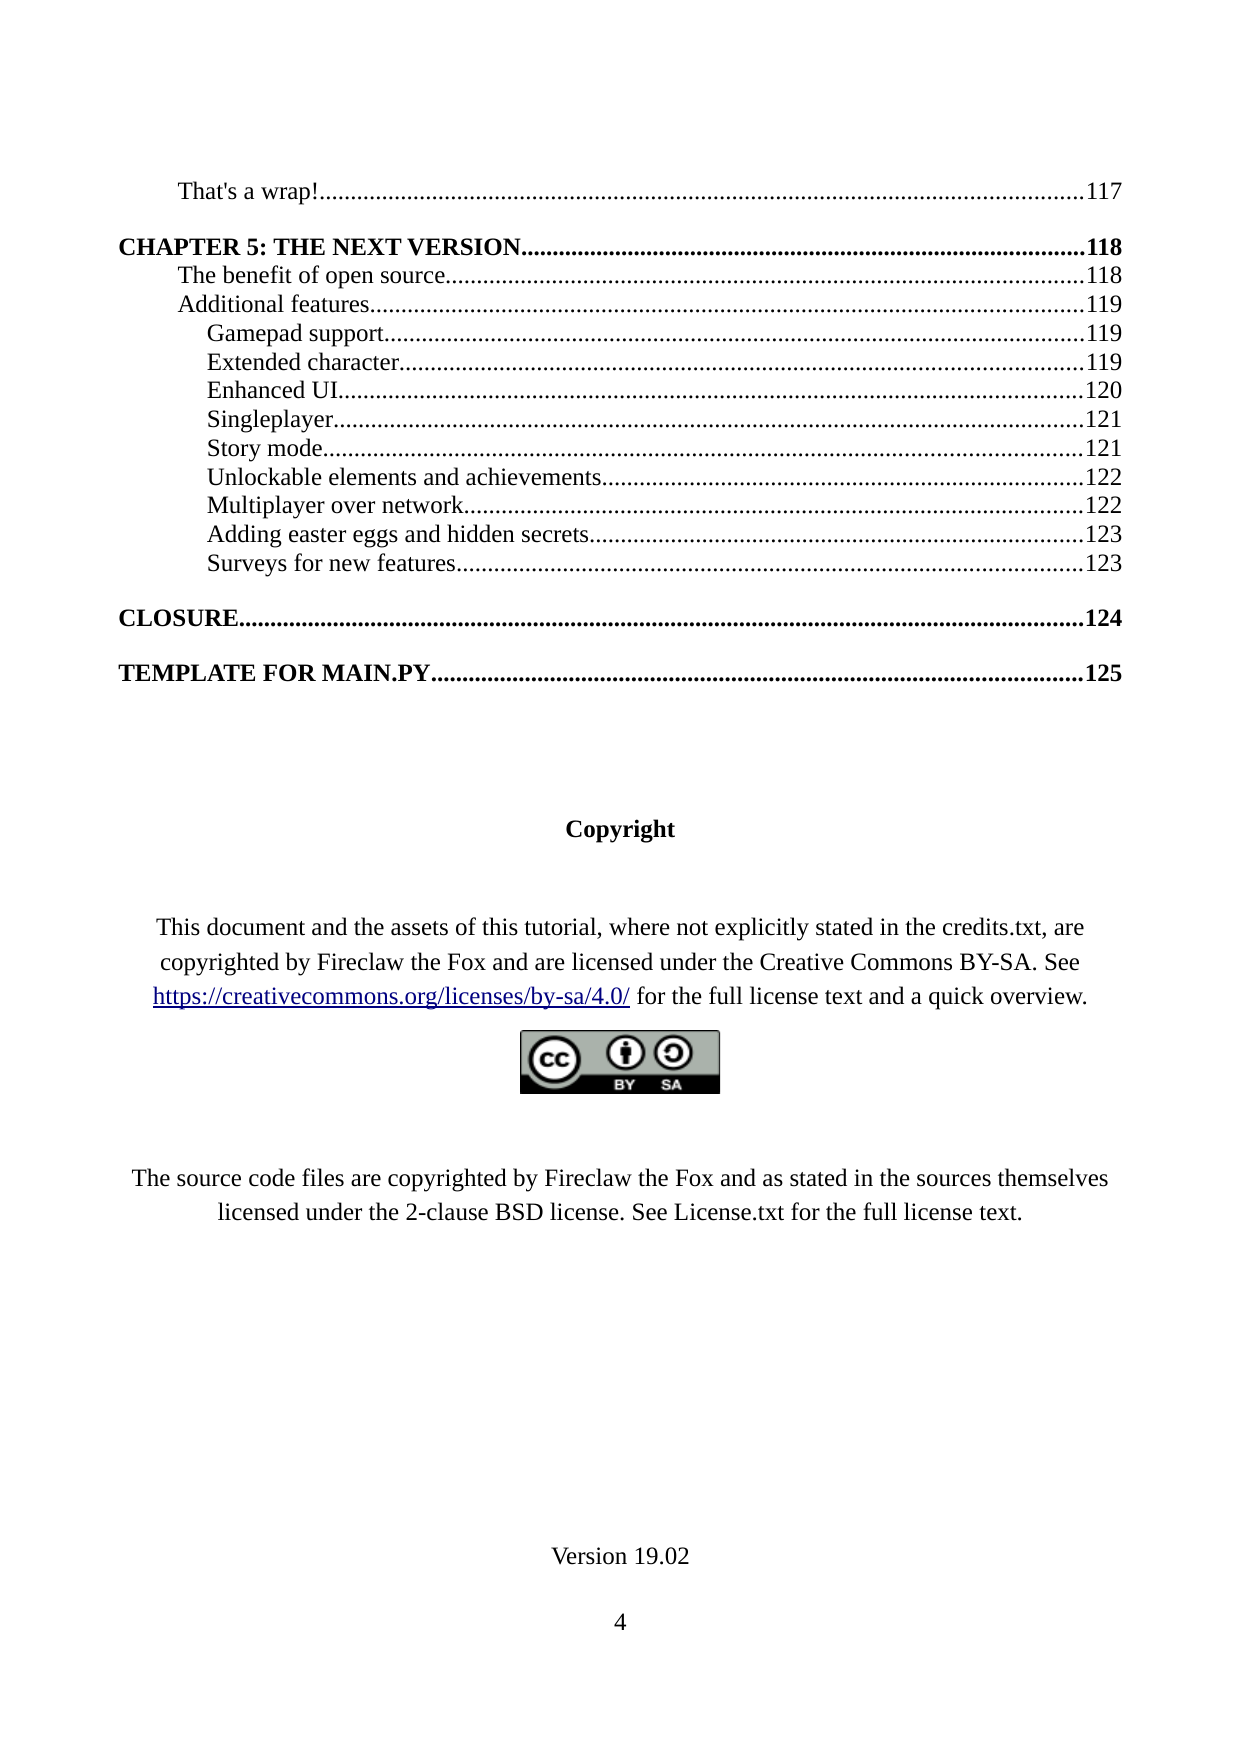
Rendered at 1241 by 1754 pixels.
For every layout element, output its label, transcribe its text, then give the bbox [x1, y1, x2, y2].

text Closure 124 [118, 603, 1122, 632]
text Unlockable elements and achievements 122 [207, 462, 1122, 490]
text Surveys for new features 123 [207, 548, 1122, 577]
text This document and the assets of this tutorial, where not explicitly stated in the credits.txt, are copyrighted by Fireclaw the Fox and are licensed under the Creative Commons BY-SA. See https://creativecommons.org/licenses/by-sa/4.0/ for the full license text and a quick overview. [118, 912, 1122, 1010]
text Multiplayer over network 122 [207, 490, 1122, 519]
text The benefit of open source 118 [177, 260, 1122, 289]
text That's a wrap! 117 [177, 176, 1122, 205]
picture [520, 1030, 721, 1094]
text Singleplayer 121 [207, 404, 1122, 433]
text Additional features 119 [177, 289, 1122, 318]
text Extended character 119 [207, 347, 1122, 375]
text Gamepad support 119 [207, 318, 1122, 347]
text Copyright [118, 814, 1122, 843]
text Version 19.02 [118, 1541, 1122, 1569]
text The source code files are copyrighted by Fireclaw the Fox and as stated in the sources themselves licensed under the 2-clause BSD license. See License.txt for the full license text. [118, 1163, 1122, 1226]
text Chapter 5: The next version 118 [118, 232, 1122, 260]
text Story mode 121 [207, 433, 1122, 462]
text Enhanced UI 120 [207, 375, 1122, 404]
text Template for main.py 125 [118, 658, 1122, 687]
text Adding easter eggs and hidden secrets 123 [207, 519, 1122, 548]
